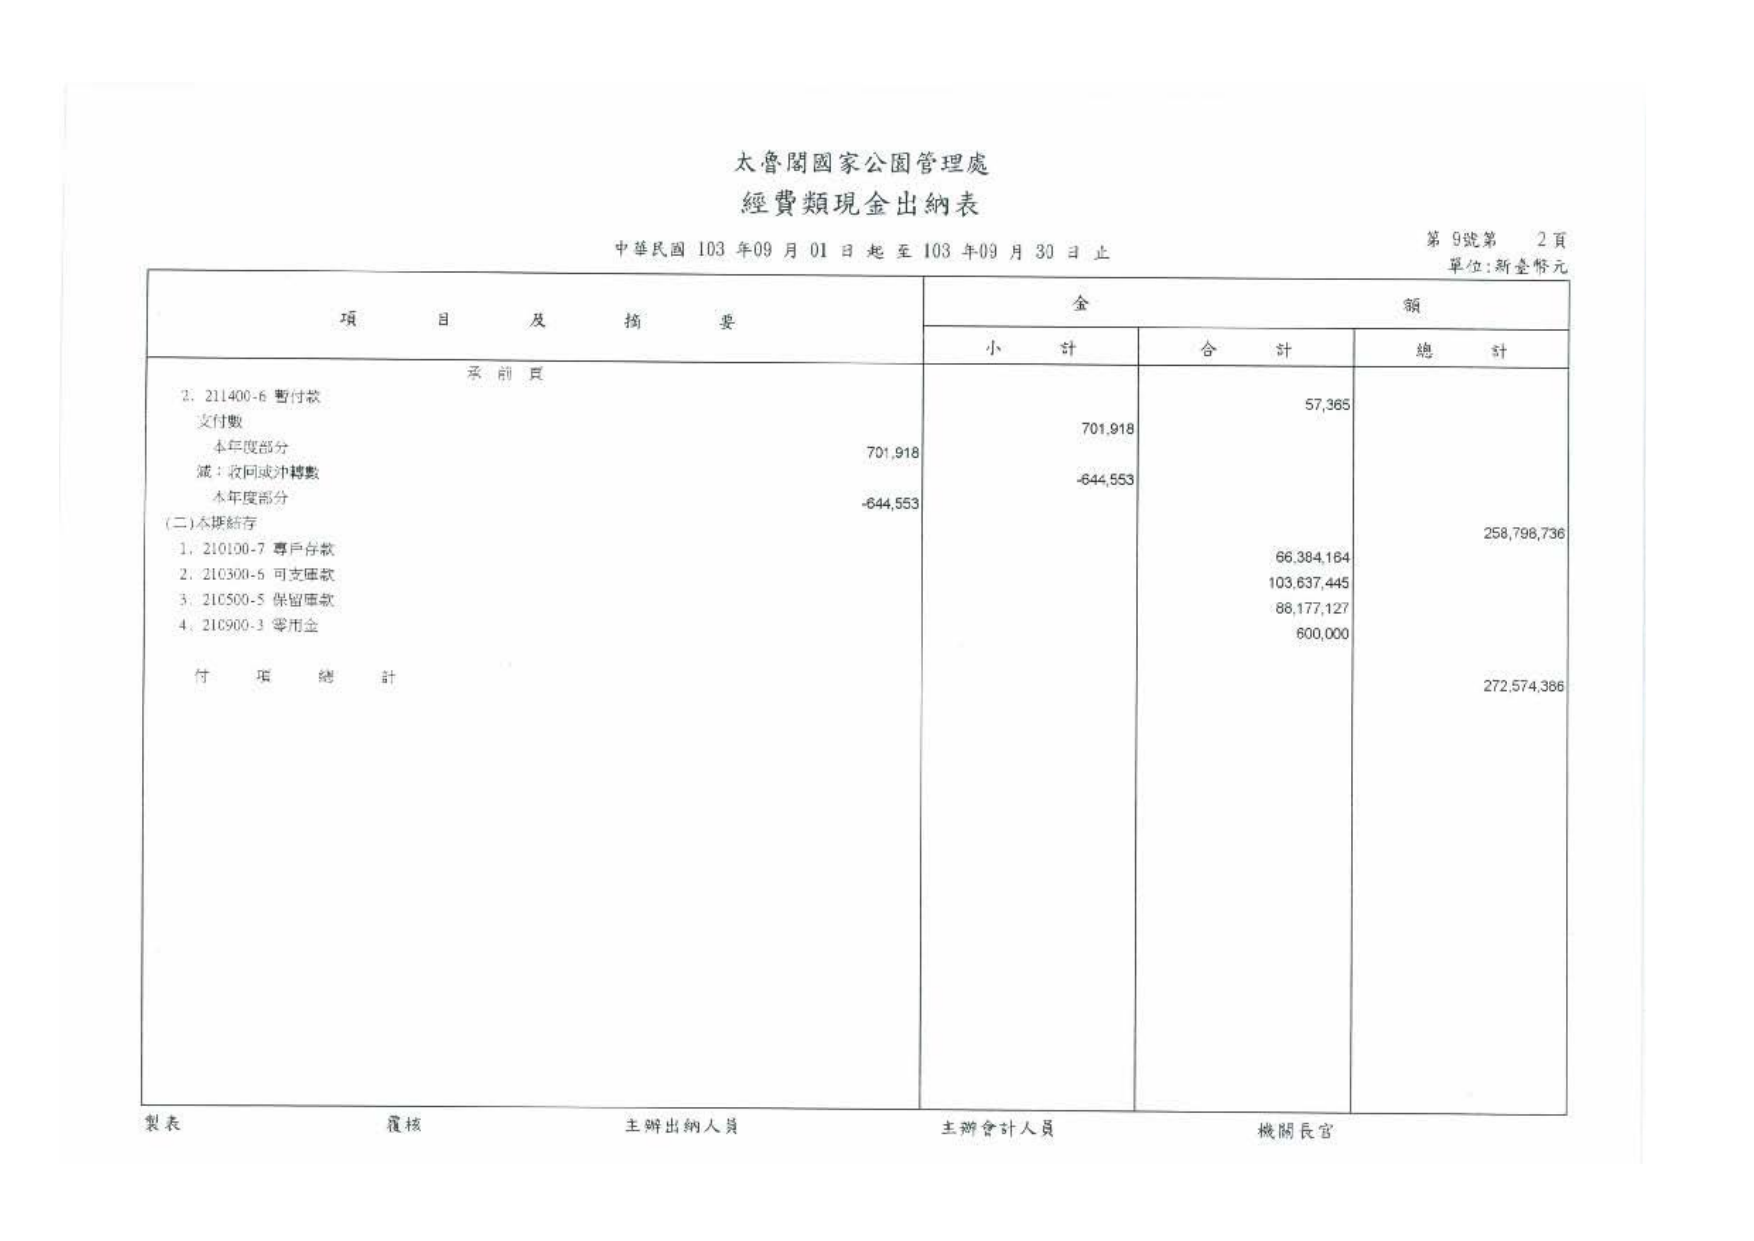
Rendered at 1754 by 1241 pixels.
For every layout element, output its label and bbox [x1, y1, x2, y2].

picture [59, 82, 1647, 1164]
